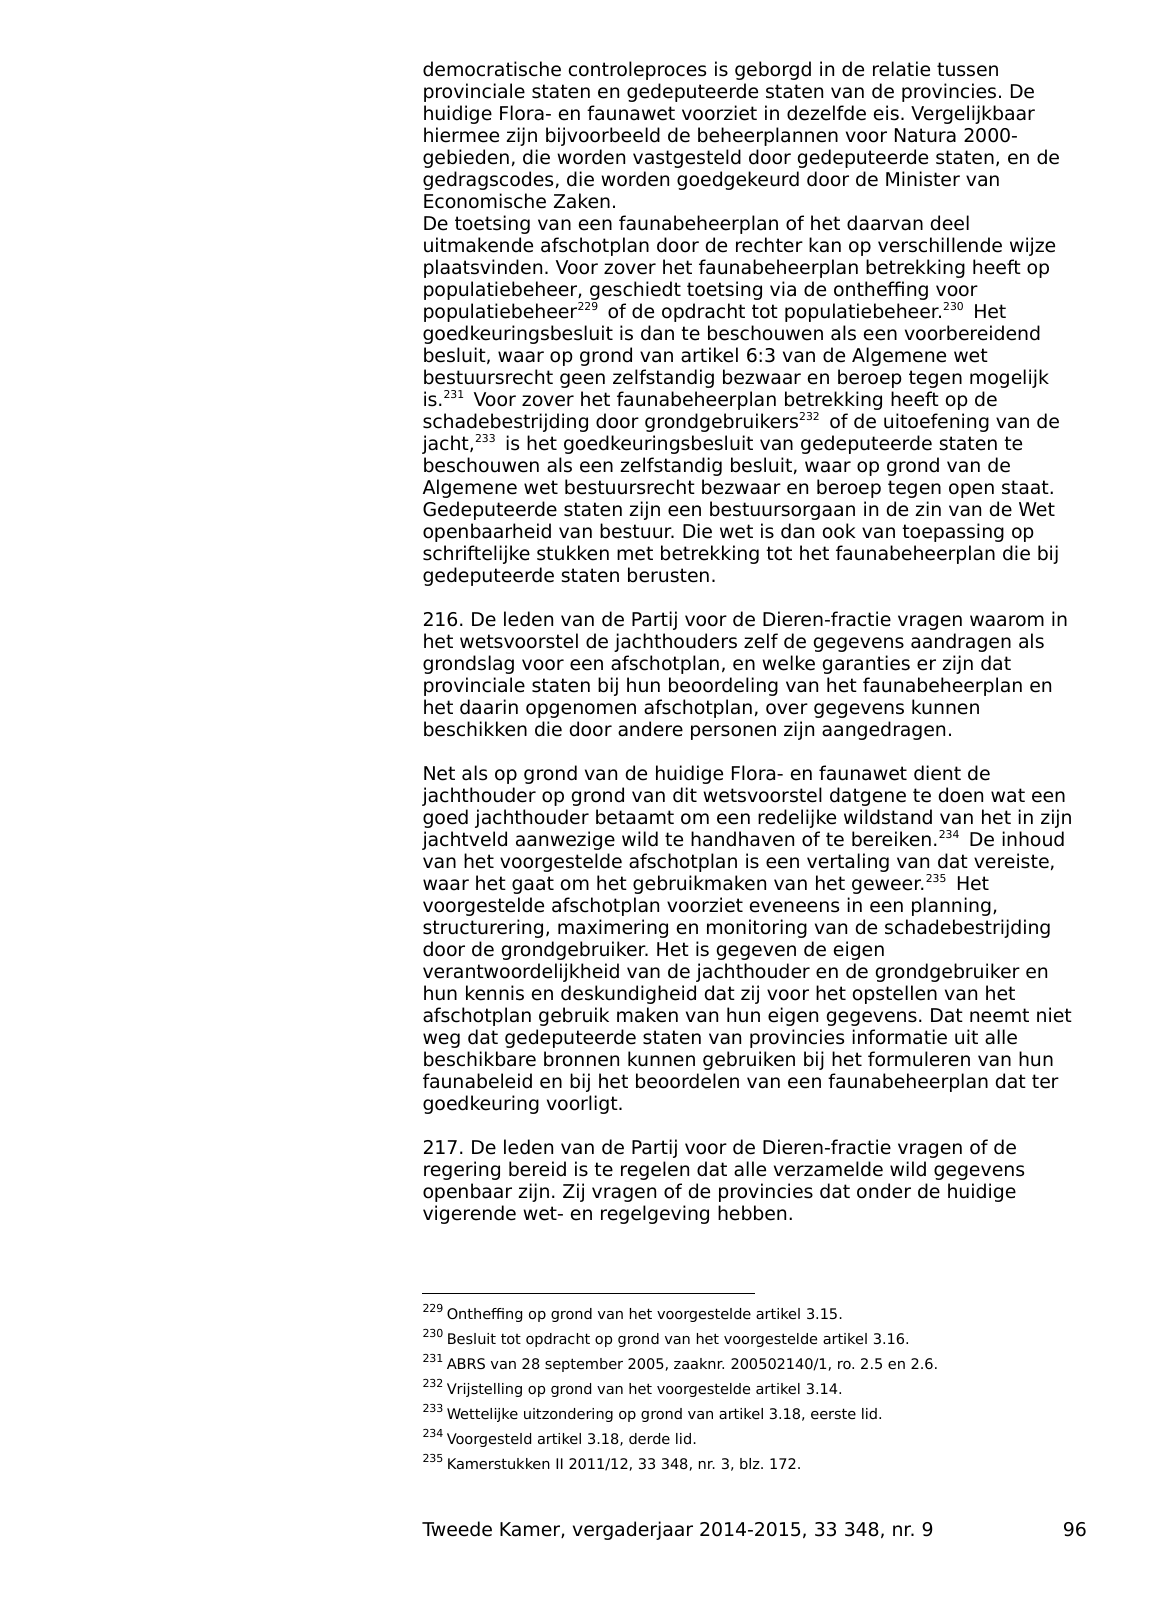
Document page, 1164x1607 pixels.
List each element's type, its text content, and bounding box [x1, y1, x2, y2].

text Voorgesteld artikel 3.18, derde lid. [422, 1427, 1087, 1449]
text 216. De leden van de Partij voor de Dieren-fractie vragen waarom in het wetsvoorstel de jachthouders zelf de gegevens aandragen als grondslag voor een afschotplan, en welke garanties er zijn dat provinciale staten bij hun beoordeling van het faunabeheerplan en het daarin opgenomen afschotplan, over gegevens kunnen beschikken die door andere personen zijn aangedragen. [422, 609, 1087, 741]
text Gedeputeerde staten zijn een bestuursorgaan in de zin van de Wet openbaarheid van bestuur. Die wet is dan ook van toepassing op schriftelijke stukken met betrekking tot het faunabeheerplan die bij gedeputeerde staten berusten. [422, 499, 1087, 587]
text Besluit tot opdracht op grond van het voorgestelde artikel 3.16. [422, 1327, 1087, 1349]
text Kamerstukken II 2011/12, 33 348, nr. 3, blz. 172. [422, 1452, 1087, 1474]
text De toetsing van een faunabeheerplan of het daarvan deel uitmakende afschotplan door de rechter kan op verschillende wijze plaatsvinden. Voor zover het faunabeheerplan betrekking heeft op populatiebeheer, geschiedt toetsing via de ontheffing voor populatiebeheer of de opdracht tot populatiebeheer. Het goedkeuringsbesluit is dan te beschouwen als een voorbereidend besluit, waar op grond van artikel 6:3 van de Algemene wet bestuursrecht geen zelfstandig bezwaar en beroep tegen mogelijk is. Voor zover het faunabeheerplan betrekking heeft op de schadebestrijding door grondgebruikers of de uitoefening van de jacht, is het goedkeuringsbesluit van gedeputeerde staten te beschouwen als een zelfstandig besluit, waar op grond van de Algemene wet bestuursrecht bezwaar en beroep tegen open staat. [422, 213, 1087, 499]
text democratische controleproces is geborgd in de relatie tussen provinciale staten en gedeputeerde staten van de provincies. De huidige Flora- en faunawet voorziet in dezelfde eis. Vergelijkbaar hiermee zijn bijvoorbeeld de beheerplannen voor Natura 2000-gebieden, die worden vastgesteld door gedeputeerde staten, en de gedragscodes, die worden goedgekeurd door de Minister van Economische Zaken. [422, 59, 1087, 213]
text Wettelijke uitzondering op grond van artikel 3.18, eerste lid. [422, 1402, 1087, 1424]
text Ontheffing op grond van het voorgestelde artikel 3.15. [422, 1302, 1087, 1324]
text 217. De leden van de Partij voor de Dieren-fractie vragen of de regering bereid is te regelen dat alle verzamelde wild gegevens openbaar zijn. Zij vragen of de provincies dat onder de huidige vigerende wet- en regelgeving hebben. [422, 1137, 1087, 1224]
text ABRS van 28 september 2005, zaaknr. 200502140/1, ro. 2.5 en 2.6. [422, 1352, 1087, 1374]
text Net als op grond van de huidige Flora- en faunawet dient de jachthouder op grond van dit wetsvoorstel datgene te doen wat een goed jachthouder betaamt om een redelijke wildstand van het in zijn jachtveld aanwezige wild te handhaven of te bereiken. De inhoud van het voorgestelde afschotplan is een vertaling van dat vereiste, waar het gaat om het gebruikmaken van het geweer. Het voorgestelde afschotplan voorziet eveneens in een planning, structurering, maximering en monitoring van de schadebestrijding door de grondgebruiker. Het is gegeven de eigen verantwoordelijkheid van de jachthouder en de grondgebruiker en hun kennis en deskundigheid dat zij voor het opstellen van het afschotplan gebruik maken van hun eigen gegevens. Dat neemt niet weg dat gedeputeerde staten van provincies informatie uit alle beschikbare bronnen kunnen gebruiken bij het formuleren van hun faunabeleid en bij het beoordelen van een faunabeheerplan dat ter goedkeuring voorligt. [422, 763, 1087, 1114]
text Vrijstelling op grond van het voorgestelde artikel 3.14. [422, 1377, 1087, 1399]
